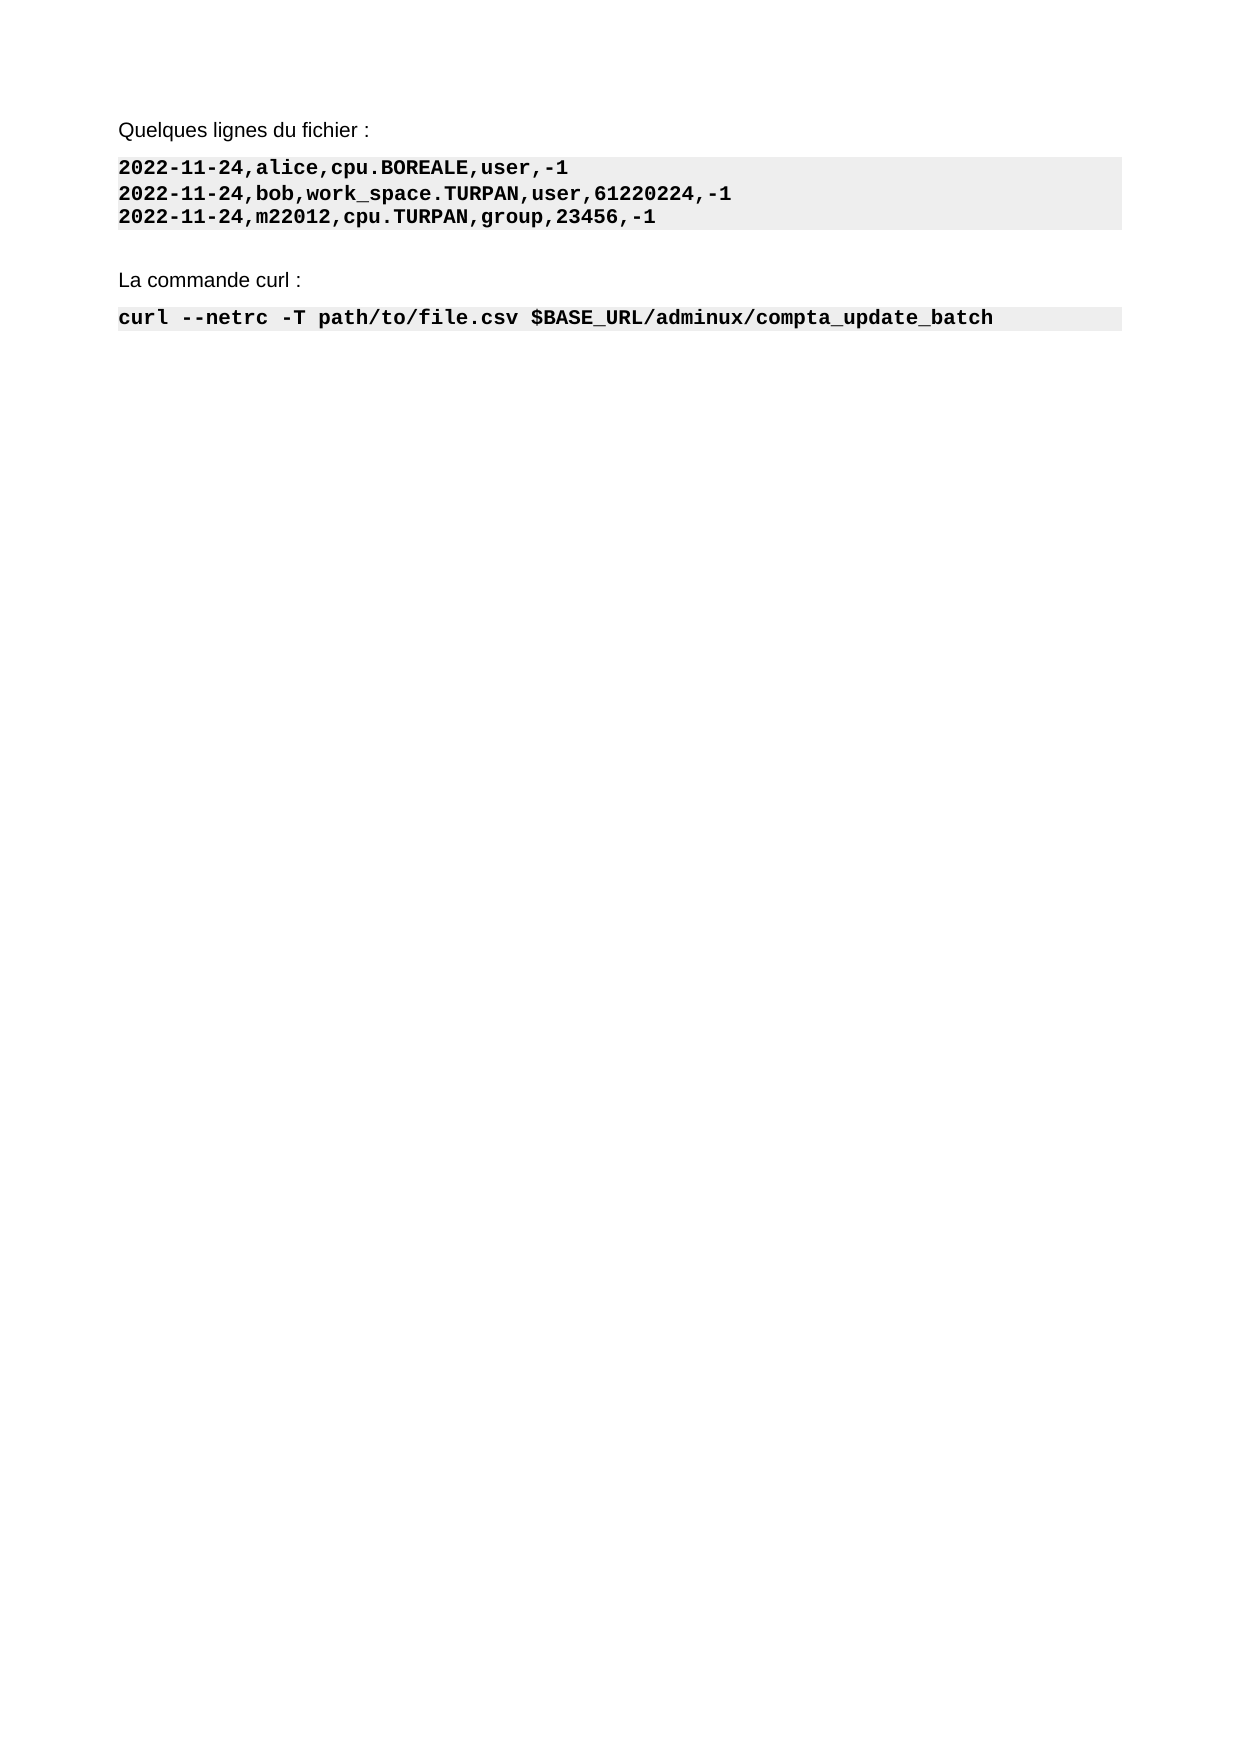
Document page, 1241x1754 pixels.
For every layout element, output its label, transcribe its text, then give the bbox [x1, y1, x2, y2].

text Quelques lignes du fichier : [118, 118, 1122, 142]
text curl --netrc -T path/to/file.csv $BASE_URL/adminux/compta_update_batch [118, 307, 1122, 331]
text 2022-11-24,bob,work_space.TURPAN,user,61220224,-1 [118, 180, 1122, 206]
text La commande curl : [118, 268, 1122, 292]
text 2022-11-24,alice,cpu.BOREALE,user,-1 [118, 157, 1122, 180]
text 2022-11-24,m22012,cpu.TURPAN,group,23456,-1 [118, 206, 1122, 230]
